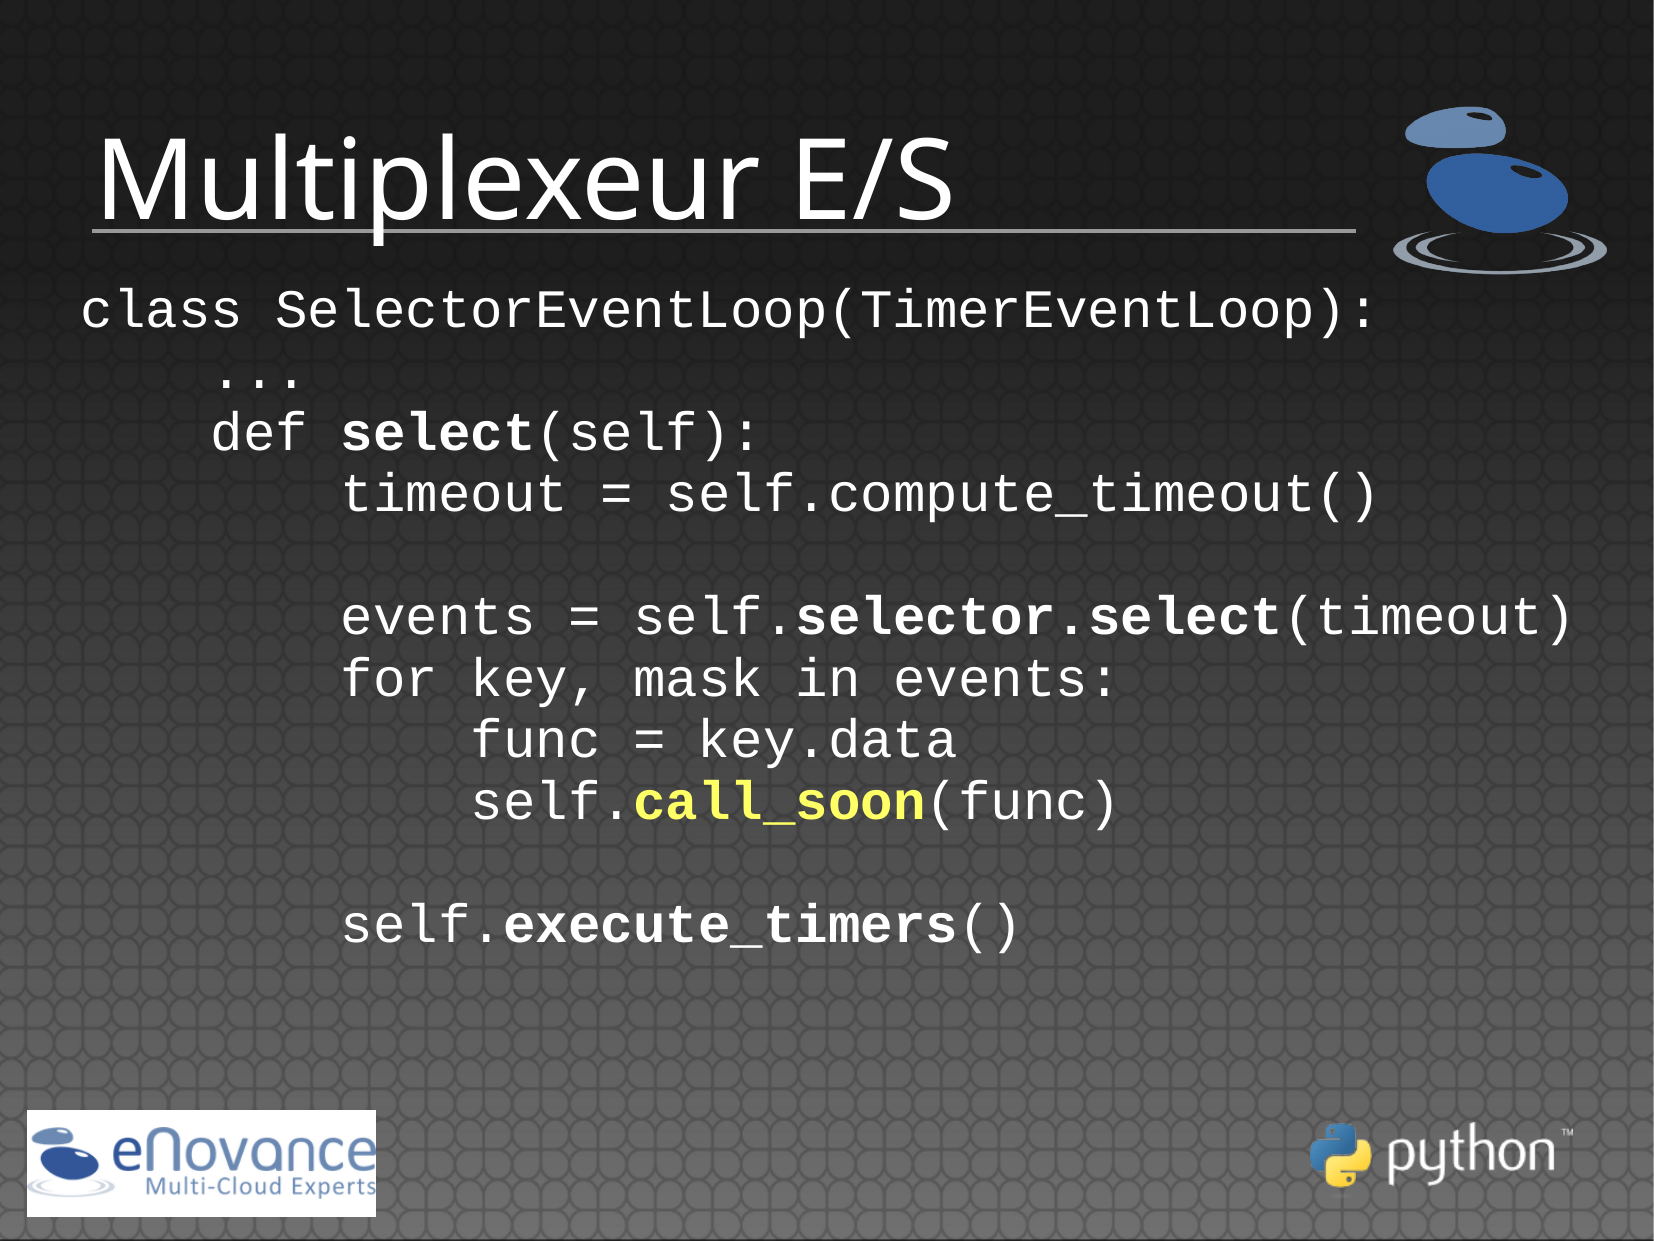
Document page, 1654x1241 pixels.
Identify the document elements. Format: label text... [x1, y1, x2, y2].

picture [0, 0, 1654, 1241]
title Multiplexeur E/S [94, 100, 1426, 251]
text_box class SelectorEventLoop(TimerEventLoop): ... def select(self): timeout = self.compute_timeout() events = self.selector.select(timeout) for key, mask in events: func = key.data self.call_soon(func) self.execute_timers() [66, 274, 1591, 966]
